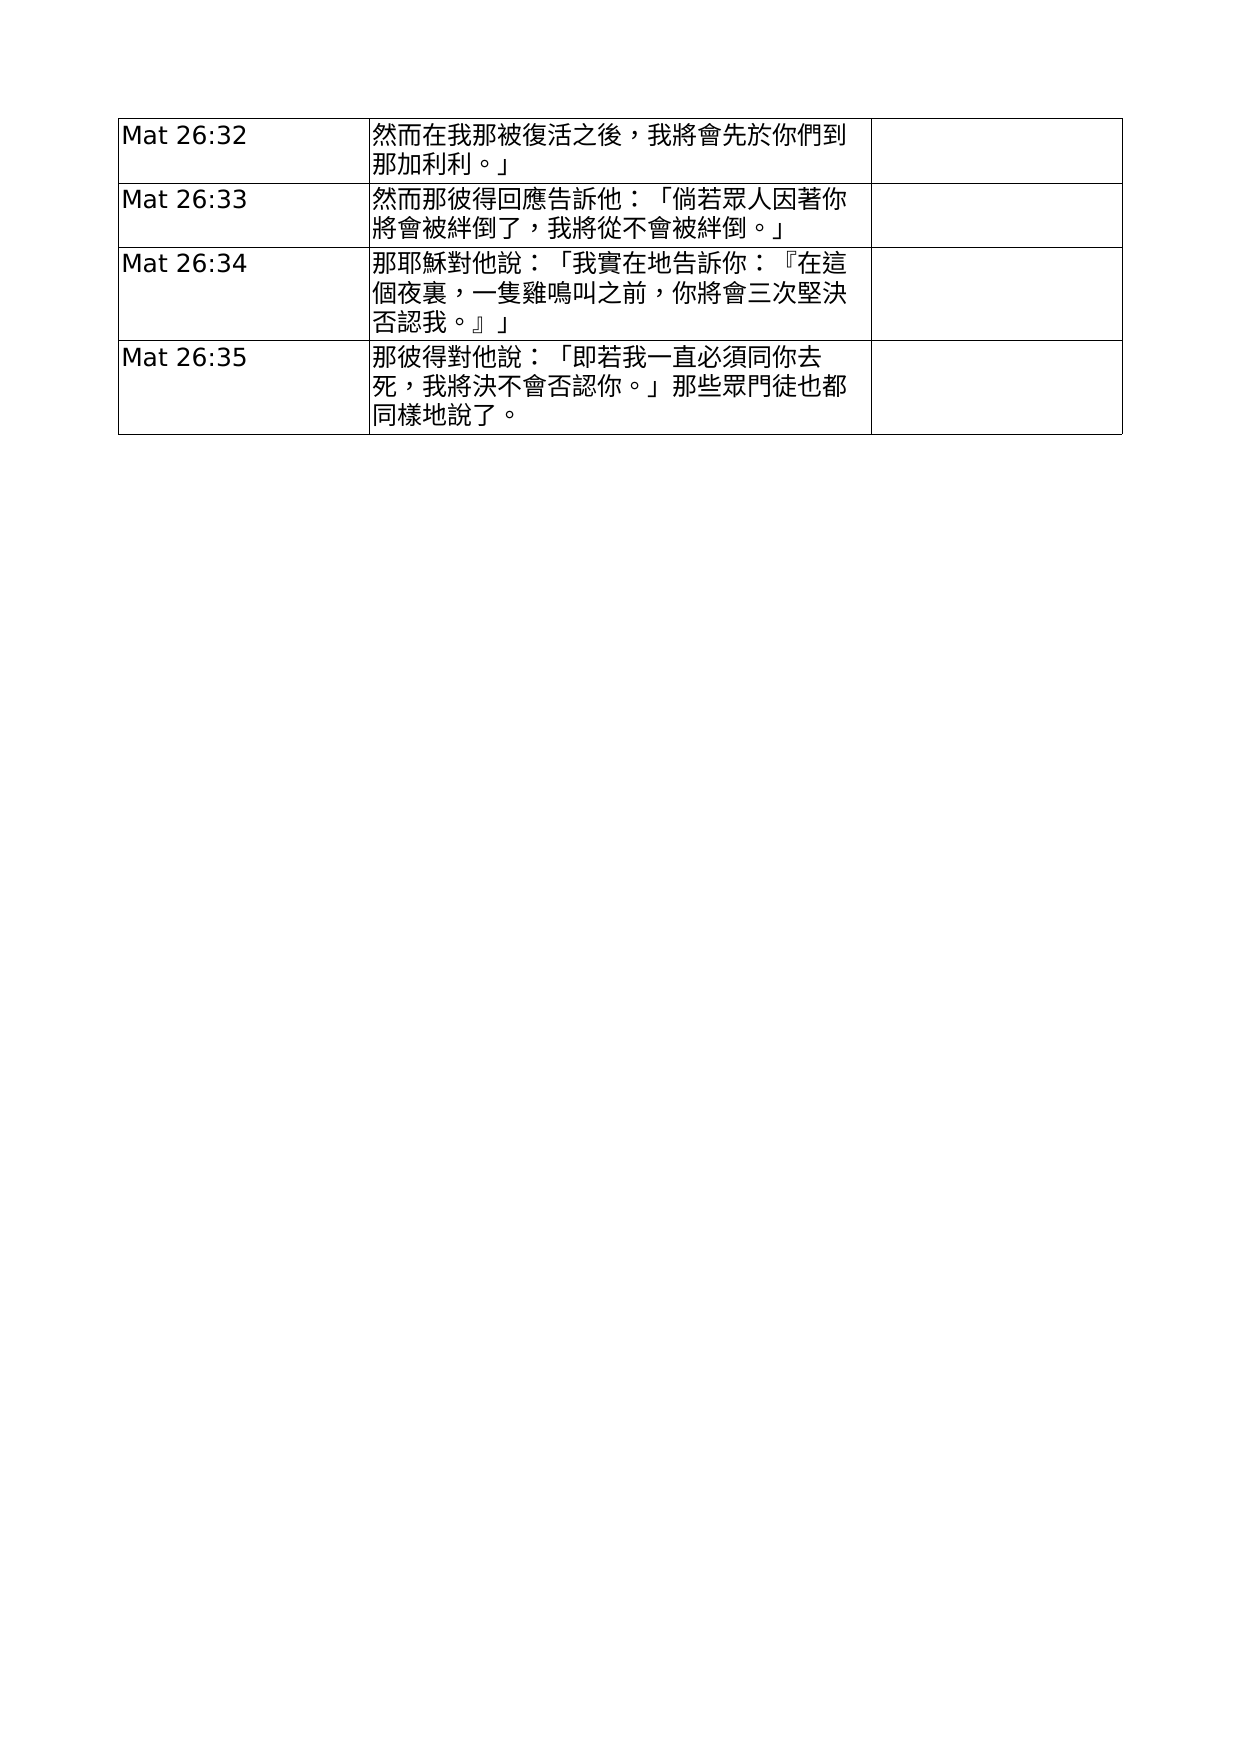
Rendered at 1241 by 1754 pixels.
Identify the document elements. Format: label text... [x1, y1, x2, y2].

table_cell [872, 184, 1122, 247]
table_cell Mat 26:33 [119, 184, 369, 247]
table_cell 然而在我那被復活之後，我將會先於你們到那加利利。」 [370, 119, 871, 182]
table_cell Mat 26:35 [119, 341, 369, 433]
table_cell 那彼得對他說：「即若我一直必須同你去死，我將決不會否認你。」那些眾門徒也都同樣地說了。 [370, 341, 871, 433]
table_cell [872, 119, 1122, 182]
table_cell [872, 248, 1122, 340]
table_cell [872, 341, 1122, 433]
table_cell 那耶穌對他說：「我實在地告訴你：『在這個夜裏，一隻雞鳴叫之前，你將會三次堅決否認我。』」 [370, 248, 871, 340]
table_cell Mat 26:34 [119, 248, 369, 340]
table_cell 然而那彼得回應告訴他：「倘若眾人因著你將會被絆倒了，我將從不會被絆倒。」 [370, 184, 871, 247]
table_cell Mat 26:32 [119, 119, 369, 182]
